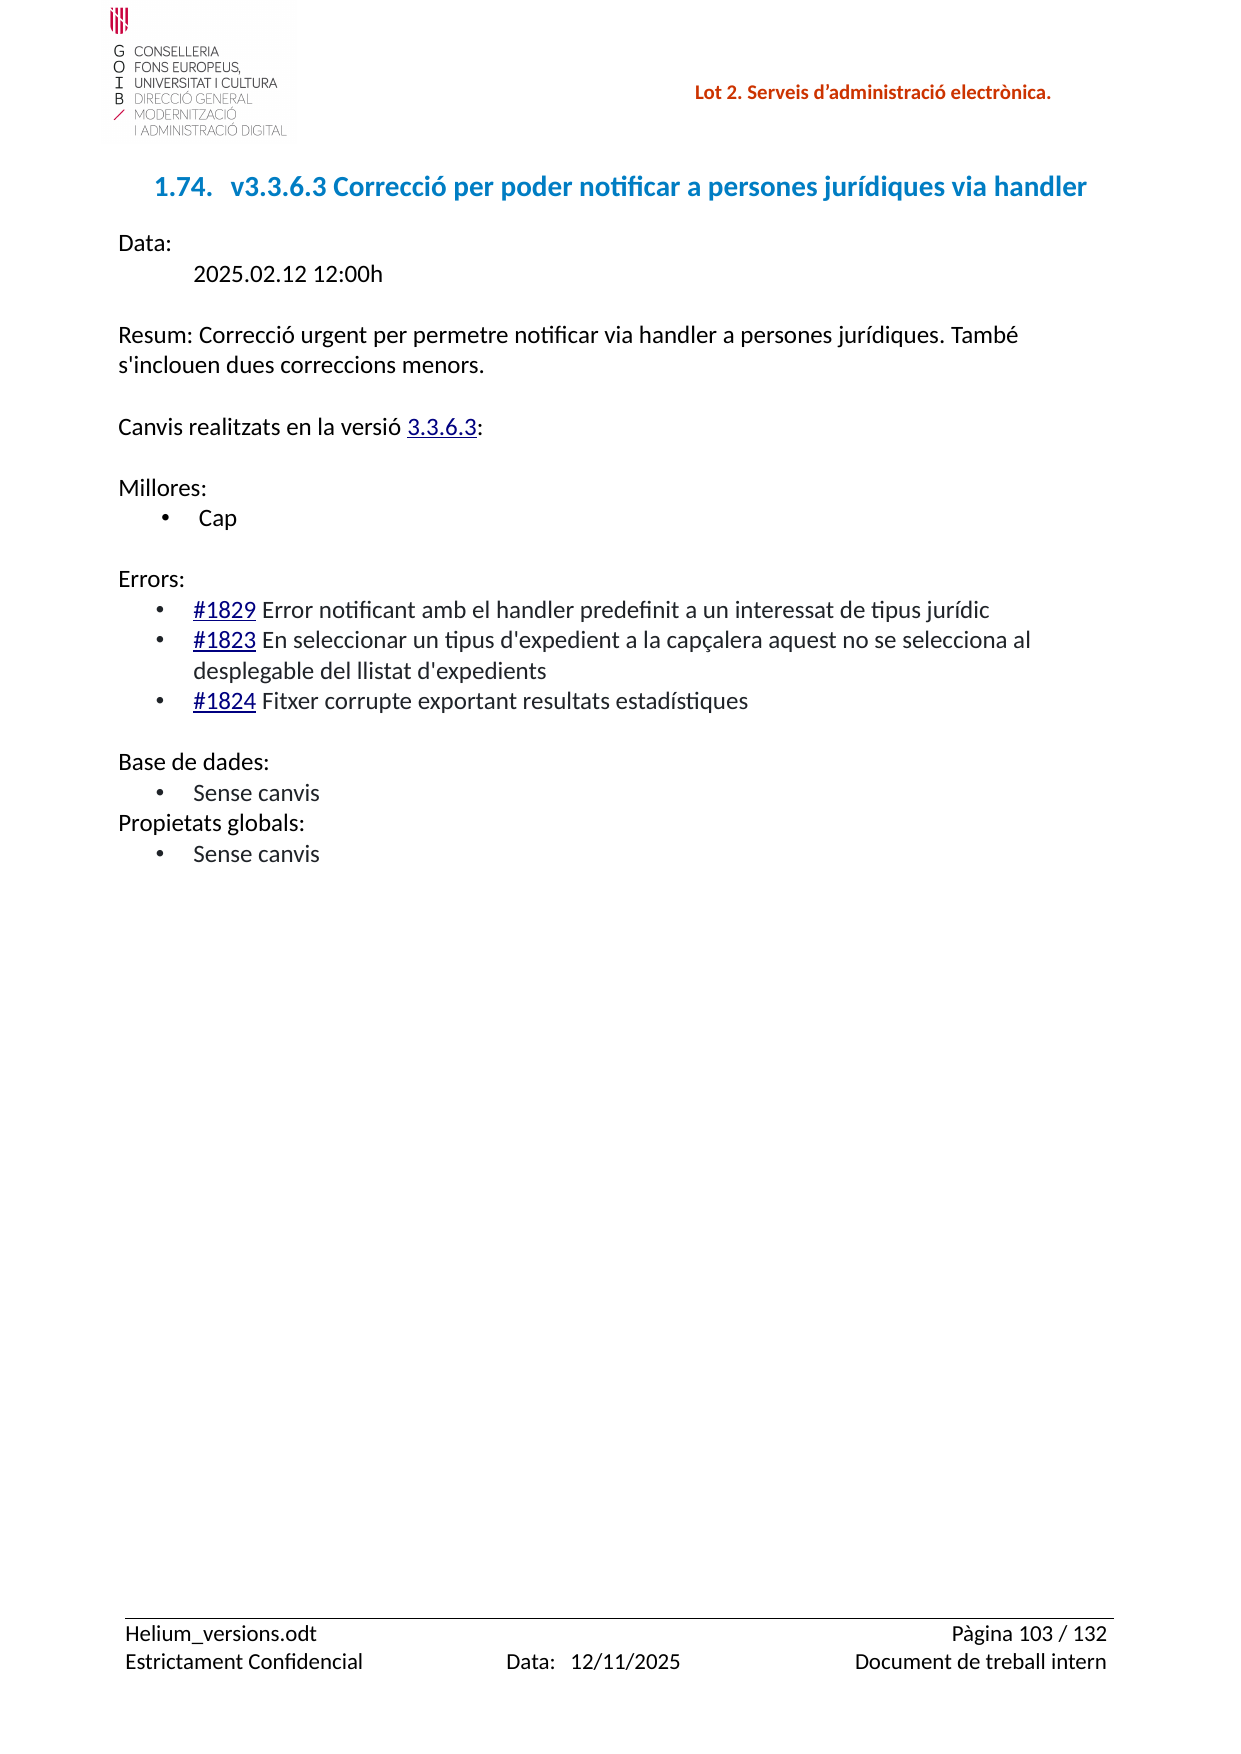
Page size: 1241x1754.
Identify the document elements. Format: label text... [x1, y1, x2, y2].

text Canvis realitzats en la versió 3.3.6.3: [118, 411, 1122, 441]
text Base de dades: [118, 746, 1122, 777]
text Data: [118, 228, 1122, 258]
text Resum: Correcció urgent per permetre notificar via handler a persones jurídiques. També s'inclouen dues correccions menors. [118, 319, 1122, 380]
list Sense canvis [156, 777, 1122, 807]
text Propietats globals: [118, 807, 1122, 838]
list #1829 Error notificant amb el handler predefinit a un interessat de tipus jurídic [156, 594, 1122, 624]
list #1823 En seleccionar un tipus d'expedient a la capçalera aquest no se selecciona al desplegable del llistat d'expedients [156, 624, 1122, 685]
picture [100, 0, 297, 144]
text 2025.02.12 12:00h [118, 258, 1122, 289]
text Millores: [118, 472, 1122, 502]
list Cap [161, 502, 1122, 533]
subtitle v3.3.6.3 Correcció per poder notificar a persones jurídiques via handler [153, 168, 1122, 204]
list #1824 Fitxer corrupte exportant resultats estadístiques [156, 685, 1122, 716]
text Errors: [118, 563, 1122, 594]
list Sense canvis [156, 838, 1122, 868]
